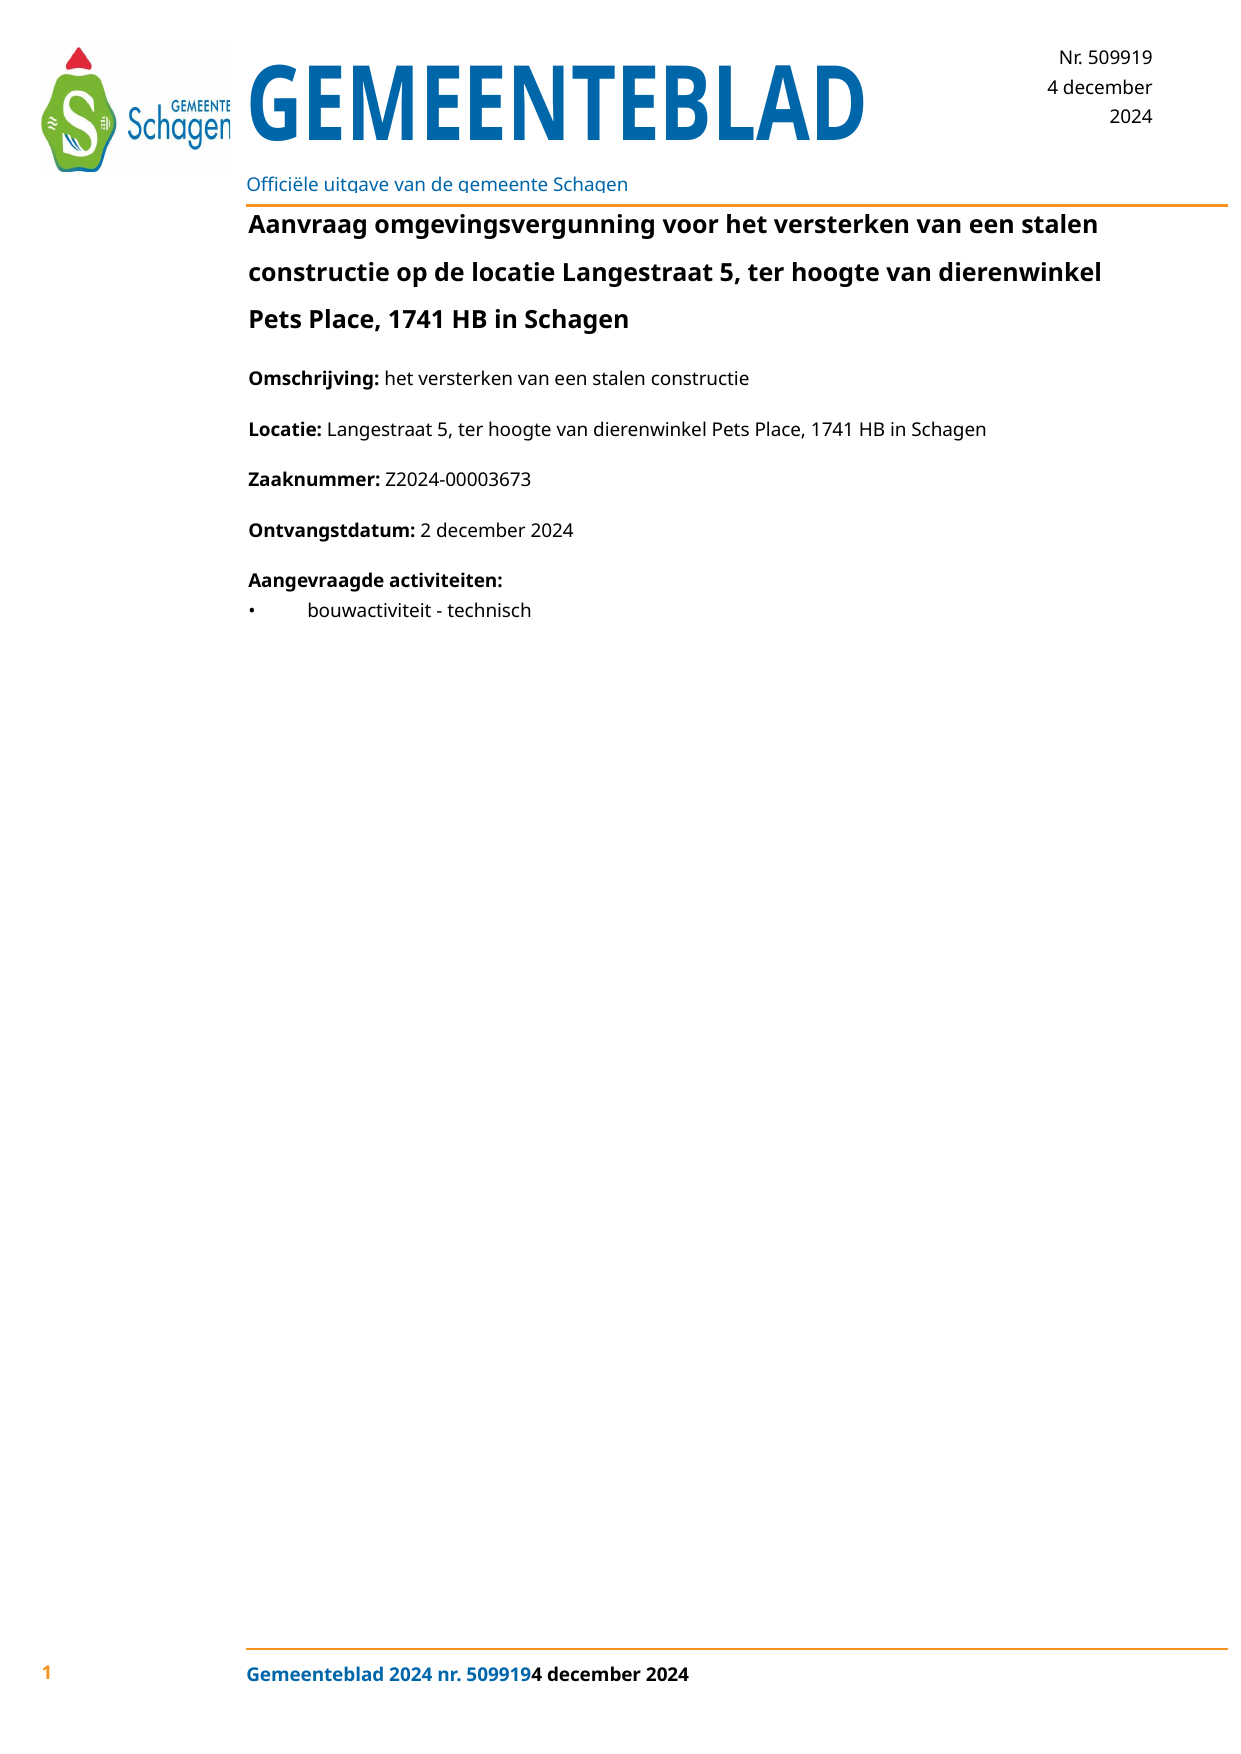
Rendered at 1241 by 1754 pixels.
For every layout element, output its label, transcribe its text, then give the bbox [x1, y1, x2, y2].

text Aangevraagde activiteiten: [248, 567, 1152, 593]
text Aanvraag omgevingsvergunning voor het versterken van een stalen constructie op de locatie Langestraat 5, ter hoogte van dierenwinkel Pets Place, 1741 HB in Schagen [248, 207, 1152, 336]
text Omschrijving: het versterken van een stalen constructie [248, 366, 1152, 391]
text Ontvangstdatum: 2 december 2024 [248, 517, 1152, 542]
picture [41, 47, 231, 172]
text Zaaknummer: Z2024-00003673 [248, 466, 1152, 492]
text Locatie: Langestraat 5, ter hoogte van dierenwinkel Pets Place, 1741 HB in Schagen [248, 416, 1152, 442]
list bouwactiviteit - technisch [248, 597, 1152, 622]
